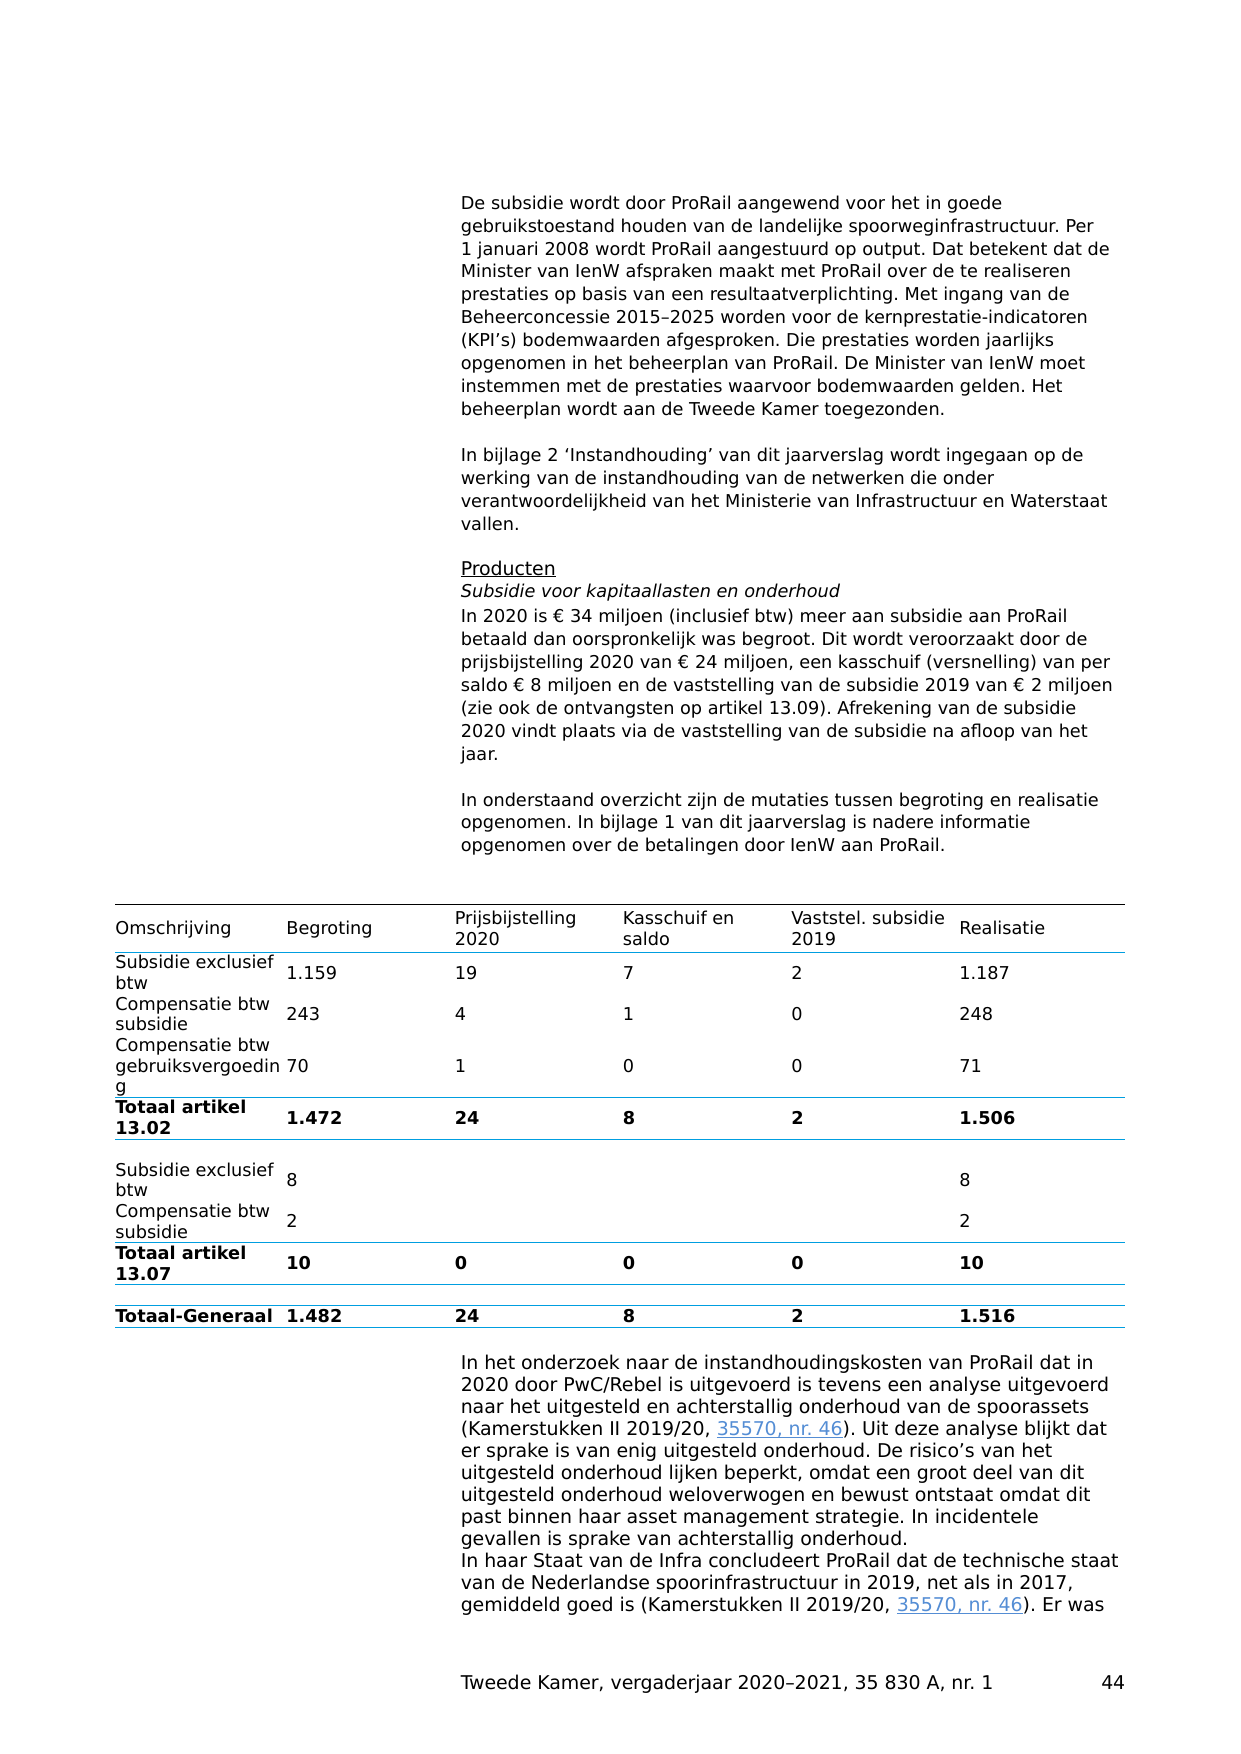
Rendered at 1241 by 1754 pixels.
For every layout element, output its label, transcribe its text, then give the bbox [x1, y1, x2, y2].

table_cell 1 [620, 994, 788, 1035]
table_cell [620, 1140, 788, 1160]
table_header Tabel 18 Overzicht mutaties tussen begroting en realisatie (bedragen x € 1 miljoen) [115, 879, 1125, 904]
table_cell 0 [788, 1243, 956, 1284]
table_cell 1.472 [283, 1098, 452, 1139]
table_cell 1.159 [283, 953, 452, 994]
text In onderstaand overzicht zijn de mutaties tussen begroting en realisatie opgenomen. In bijlage 1 van dit jaarverslag is nadere informatie opgenomen over de betalingen door IenW aan ProRail. [461, 788, 1125, 856]
table_cell 70 [283, 1035, 452, 1097]
text In bijlage 2 ‘Instandhouding’ van dit jaarverslag wordt ingegaan op de werking van de instandhouding van de netwerken die onder verantwoordelijkheid van het Ministerie van Infrastructuur en Waterstaat vallen. [461, 443, 1125, 534]
table_cell Totaal artikel 13.07 [115, 1243, 283, 1284]
table_cell [452, 1285, 620, 1305]
table_cell [788, 1140, 956, 1160]
table_cell 24 [452, 1098, 620, 1139]
table_cell 1.506 [956, 1098, 1125, 1139]
table_cell Realisatie [956, 905, 1125, 952]
table_cell [788, 1160, 956, 1201]
table_cell Begroting [283, 905, 452, 952]
table_cell [788, 1285, 956, 1305]
text In haar Staat van de Infra concludeert ProRail dat de technische staat van de Nederlandse spoorinfrastructuur in 2019, net als in 2017, gemiddeld goed is (Kamerstukken II 2019/20, 35570, nr. 46). Er was [461, 1550, 1125, 1616]
table_cell 1.516 [956, 1306, 1125, 1326]
table_cell 10 [283, 1243, 452, 1284]
table_cell Compensatie btw subsidie [115, 1201, 283, 1242]
table_cell 1.187 [956, 953, 1125, 994]
table_cell [620, 1201, 788, 1242]
table_cell Subsidie exclusief btw [115, 953, 283, 994]
table_cell 0 [788, 1035, 956, 1097]
table_cell 2 [788, 1098, 956, 1139]
table_cell 10 [956, 1243, 1125, 1284]
table_cell 0 [452, 1243, 620, 1284]
table_cell 24 [452, 1306, 620, 1326]
table_cell [452, 1201, 620, 1242]
table_cell [452, 1140, 620, 1160]
table_cell Subsidie exclusief btw [115, 1160, 283, 1201]
text De subsidie wordt door ProRail aangewend voor het in goede gebruikstoestand houden van de landelijke spoorweginfrastructuur. Per 1 januari 2008 wordt ProRail aangestuurd op output. Dat betekent dat de Minister van IenW afspraken maakt met ProRail over de te realiseren prestaties op basis van een resultaatverplichting. Met ingang van de Beheerconcessie 2015–2025 worden voor de kernprestatie-indicatoren (KPI’s) bodemwaarden afgesproken. Die prestaties worden jaarlijks opgenomen in het beheerplan van ProRail. De Minister van IenW moet instemmen met de prestaties waarvoor bodemwaarden gelden. Het beheerplan wordt aan de Tweede Kamer toegezonden. [461, 191, 1125, 420]
table_cell 248 [956, 994, 1125, 1035]
table_cell Compensatie btw subsidie [115, 994, 283, 1035]
table_cell 8 [283, 1160, 452, 1201]
table_cell 243 [283, 994, 452, 1035]
table_cell 2 [283, 1201, 452, 1242]
table_cell Omschrijving [115, 905, 283, 952]
table_cell 1 [452, 1035, 620, 1097]
table_cell 2 [956, 1201, 1125, 1242]
table_cell 4 [452, 994, 620, 1035]
table_cell 71 [956, 1035, 1125, 1097]
table_cell 19 [452, 953, 620, 994]
table_cell Totaal-Generaal [115, 1306, 283, 1326]
table_cell 8 [620, 1306, 788, 1326]
table_cell [283, 1285, 452, 1305]
text In 2020 is € 34 miljoen (inclusief btw) meer aan subsidie aan ProRail betaald dan oorspronkelijk was begroot. Dit wordt veroorzaakt door de prijsbijstelling 2020 van € 24 miljoen, een kasschuif (versnelling) van per saldo € 8 miljoen en de vaststelling van de subsidie 2019 van € 2 miljoen (zie ook de ontvangsten op artikel 13.09). Afrekening van de subsidie 2020 vindt plaats via de vaststelling van de subsidie na afloop van het jaar. [461, 604, 1125, 765]
table_cell 0 [620, 1243, 788, 1284]
table_cell [620, 1160, 788, 1201]
table_cell [956, 1140, 1125, 1160]
table_cell 0 [788, 994, 956, 1035]
table_cell 1.482 [283, 1306, 452, 1326]
text Producten [461, 557, 1125, 579]
table_cell [452, 1160, 620, 1201]
table_cell 2 [788, 1306, 956, 1326]
table_cell 2 [788, 953, 956, 994]
table_cell [788, 1201, 956, 1242]
table_cell [956, 1285, 1125, 1305]
table_cell [620, 1285, 788, 1305]
table_cell Vaststel. subsidie 2019 [788, 905, 956, 952]
table_cell Compensatie btw gebruiksvergoeding [115, 1035, 283, 1097]
table_cell 7 [620, 953, 788, 994]
text In het onderzoek naar de instandhoudingskosten van ProRail dat in 2020 door PwC/Rebel is uitgevoerd is tevens een analyse uitgevoerd naar het uitgesteld en achterstallig onderhoud van de spoorassets (Kamerstukken II 2019/20, 35570, nr. 46). Uit deze analyse blijkt dat er sprake is van enig uitgesteld onderhoud. De risico’s van het uitgesteld onderhoud lijken beperkt, omdat een groot deel van dit uitgesteld onderhoud weloverwogen en bewust ontstaat omdat dit past binnen haar asset management strategie. In incidentele gevallen is sprake van achterstallig onderhoud. [461, 1352, 1125, 1550]
text Subsidie voor kapitaallasten en onderhoud [461, 579, 1125, 602]
table_cell Prijsbijstelling 2020 [452, 905, 620, 952]
table_cell 0 [620, 1035, 788, 1097]
table_cell 8 [956, 1160, 1125, 1201]
table_cell Kasschuif en saldo [620, 905, 788, 952]
table_cell [283, 1140, 452, 1160]
table_cell Totaal artikel 13.02 [115, 1098, 283, 1139]
table_cell 8 [620, 1098, 788, 1139]
table_cell [115, 1140, 283, 1160]
table_cell [115, 1285, 283, 1305]
